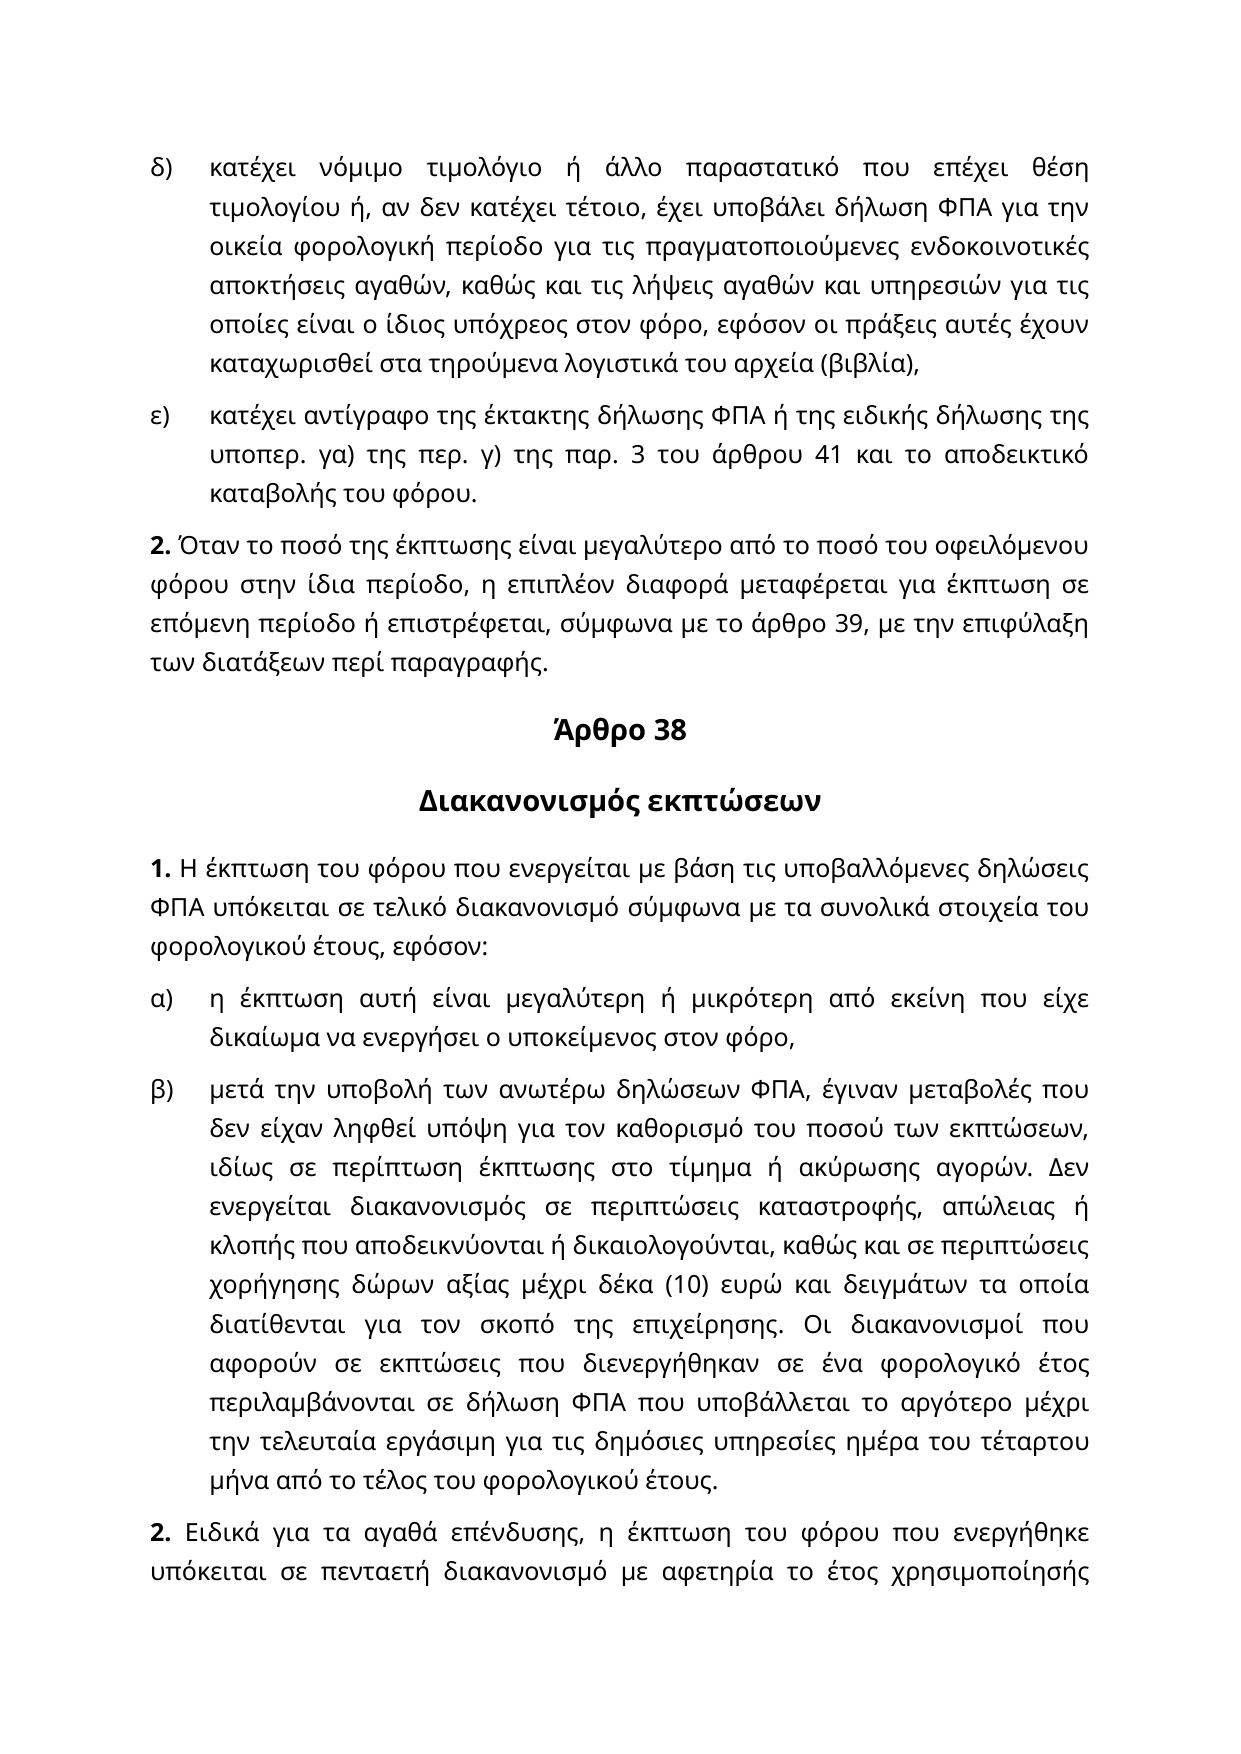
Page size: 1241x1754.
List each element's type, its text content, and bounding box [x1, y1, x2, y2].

list ε) κατέχει αντίγραφο της έκτακτης δήλωσης ΦΠΑ ή της ειδικής δήλωσης της υποπερ. γα) της περ. γ) της παρ. 3 του άρθρου 41 και το αποδεικτικό καταβολής του φόρου. [150, 397, 1090, 510]
list δ) κατέχει νόμιμο τιμολόγιο ή άλλο παραστατικό που επέχει θέση τιμολογίου ή, αν δεν κατέχει τέτοιο, έχει υποβάλει δήλωση ΦΠΑ για την οικεία φορολογική περίοδο για τις πραγματοποιούμενες ενδοκοινοτικές αποκτήσεις αγαθών, καθώς και τις λήψεις αγαθών και υπηρεσιών για τις οποίες είναι ο ίδιος υπόχρεος στον φόρο, εφόσον οι πράξεις αυτές έχουν καταχωρισθεί στα τηρούμενα λογιστικά του αρχεία (βιβλία), [150, 150, 1090, 380]
subtitle Διακανονισμός εκπτώσεων [150, 780, 1090, 819]
text 2. Ειδικά για τα αγαθά επένδυσης, η έκπτωση του φόρου που ενεργήθηκε υπόκειται σε πενταετή διακανονισμό με αφετηρία το έτος χρησιμοποίησής [150, 1514, 1090, 1588]
list β) μετά την υποβολή των ανωτέρω δηλώσεων ΦΠΑ, έγιναν μεταβολές που δεν είχαν ληφθεί υπόψη για τον καθορισμό του ποσού των εκπτώσεων, ιδίως σε περίπτωση έκπτωσης στο τίμημα ή ακύρωσης αγορών. Δεν ενεργείται διακανονισμός σε περιπτώσεις καταστροφής, απώλειας ή κλοπής που αποδεικνύονται ή δικαιολογούνται, καθώς και σε περιπτώσεις χορήγησης δώρων αξίας μέχρι δέκα (10) ευρώ και δειγμάτων τα οποία διατίθενται για τον σκοπό της επιχείρησης. Οι διακανονισμοί που αφορούν σε εκπτώσεις που διενεργήθηκαν σε ένα φορολογικό έτος περιλαμβάνονται σε δήλωση ΦΠΑ που υποβάλλεται το αργότερο μέχρι την τελευταία εργάσιμη για τις δημόσιες υπηρεσίες ημέρα του τέταρτου μήνα από το τέλος του φορολογικού έτους. [150, 1071, 1090, 1497]
text 1. Η έκπτωση του φόρου που ενεργείται με βάση τις υποβαλλόμενες δηλώσεις ΦΠΑ υπόκειται σε τελικό διακανονισμό σύμφωνα με τα συνολικά στοιχεία του φορολογικού έτους, εφόσον: [150, 850, 1090, 963]
list α) η έκπτωση αυτή είναι μεγαλύτερη ή μικρότερη από εκείνη που είχε δικαίωμα να ενεργήσει ο υποκείμενος στον φόρο, [150, 980, 1090, 1054]
subtitle Άρθρο 38 [150, 709, 1090, 749]
text 2. Όταν το ποσό της έκπτωσης είναι μεγαλύτερο από το ποσό του οφειλόμενου φόρου στην ίδια περίοδο, η επιπλέον διαφορά μεταφέρεται για έκπτωση σε επόμενη περίοδο ή επιστρέφεται, σύμφωνα με το άρθρο 39, με την επιφύλαξη των διατάξεων περί παραγραφής. [150, 527, 1090, 679]
